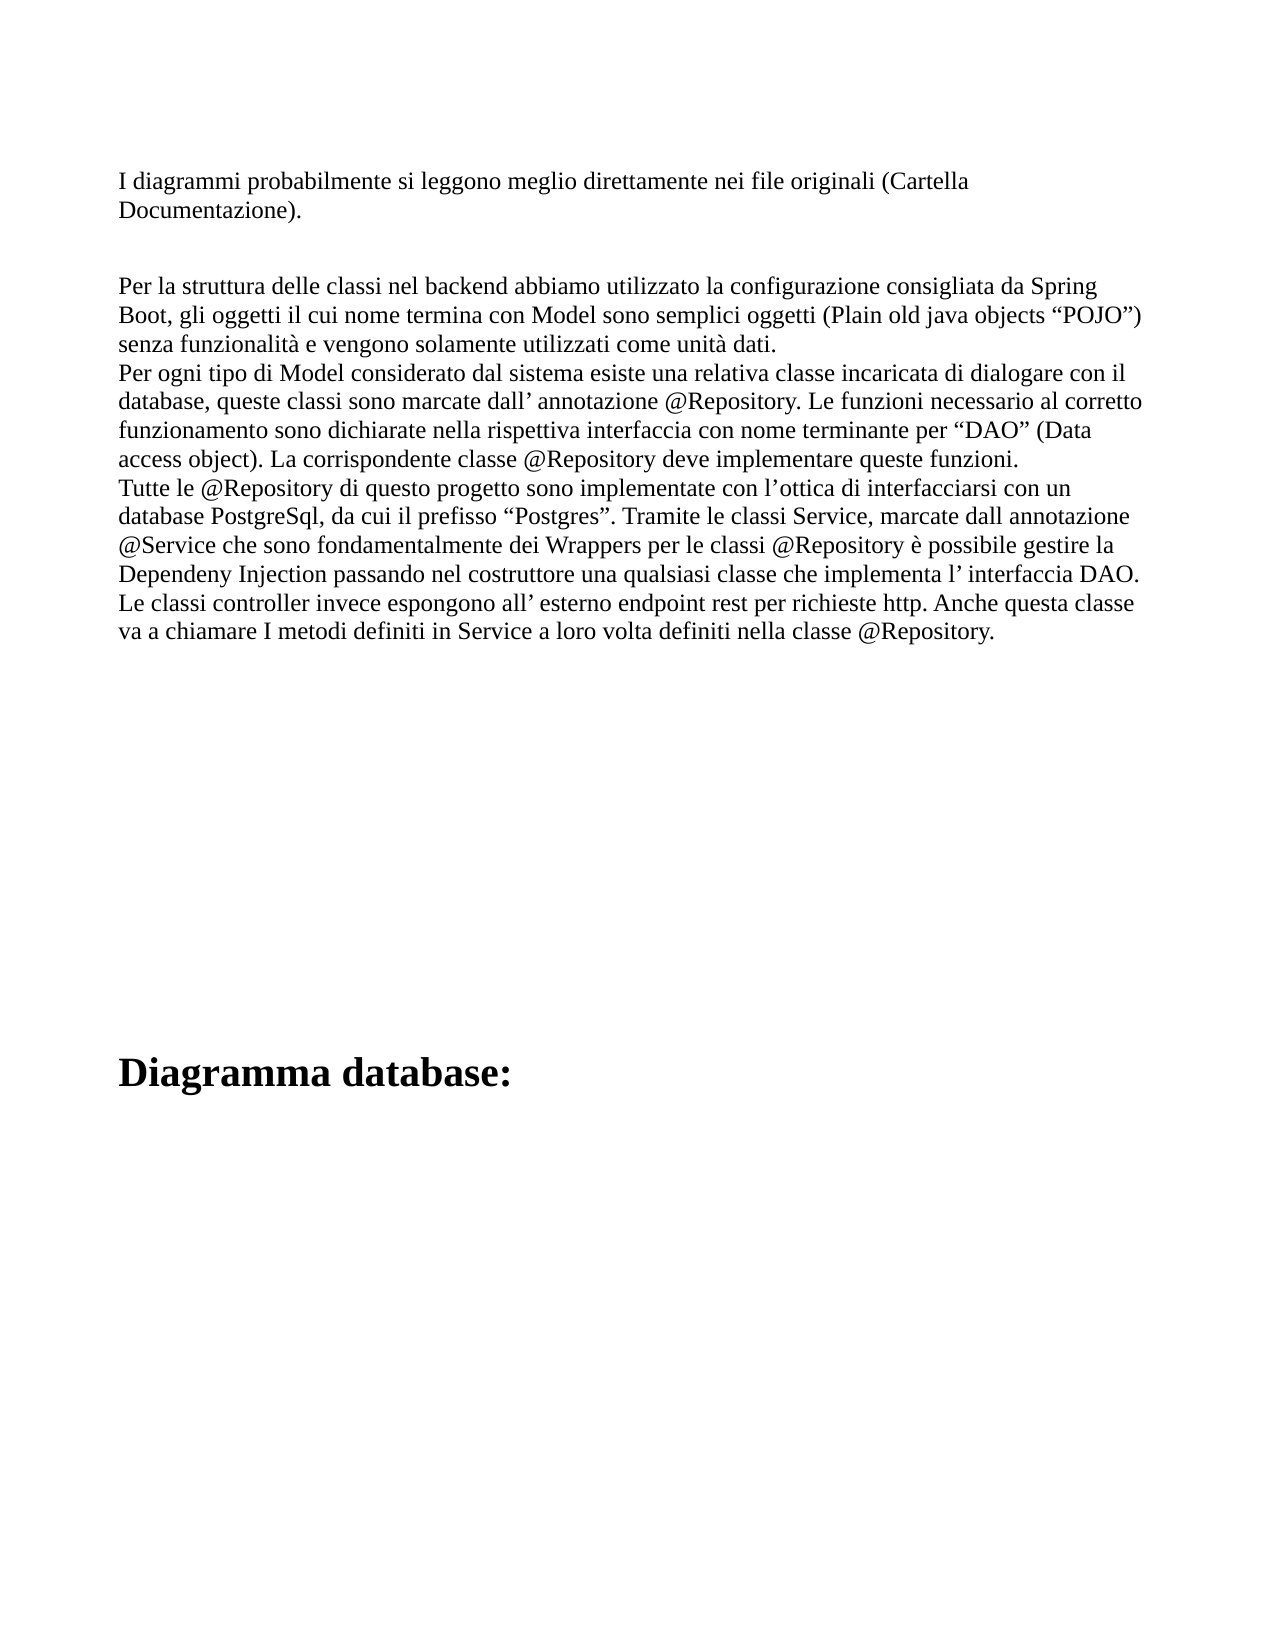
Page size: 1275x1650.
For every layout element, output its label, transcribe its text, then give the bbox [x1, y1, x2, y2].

text Per ogni tipo di Model considerato dal sistema esiste una relativa classe incaricata di dialogare con il database, queste classi sono marcate dall’ annotazione @Repository. Le funzioni necessario al corretto funzionamento sono dichiarate nella rispettiva interfaccia con nome terminante per “DAO” (Data access object). La corrispondente classe @Repository deve implementare queste funzioni. [118, 358, 1157, 473]
text I diagrammi probabilmente si leggono meglio direttamente nei file originali (Cartella Documentazione). [118, 166, 1157, 223]
text Diagramma database: [118, 1048, 1157, 1096]
text Per la struttura delle classi nel backend abbiamo utilizzato la configurazione consigliata da Spring Boot, gli oggetti il cui nome termina con Model sono semplici oggetti (Plain old java objects “POJO”) senza funzionalità e vengono solamente utilizzati come unità dati. [118, 271, 1157, 358]
text Tutte le @Repository di questo progetto sono implementate con l’ottica di interfacciarsi con un database PostgreSql, da cui il prefisso “Postgres”. Tramite le classi Service, marcate dall annotazione @Service che sono fondamentalmente dei Wrappers per le classi @Repository è possibile gestire la Dependeny Injection passando nel costruttore una qualsiasi classe che implementa l’ interfaccia DAO. [118, 473, 1157, 588]
text Le classi controller invece espongono all’ esterno endpoint rest per richieste http. Anche questa classe va a chiamare I metodi definiti in Service a loro volta definiti nella classe @Repository. [118, 588, 1157, 645]
